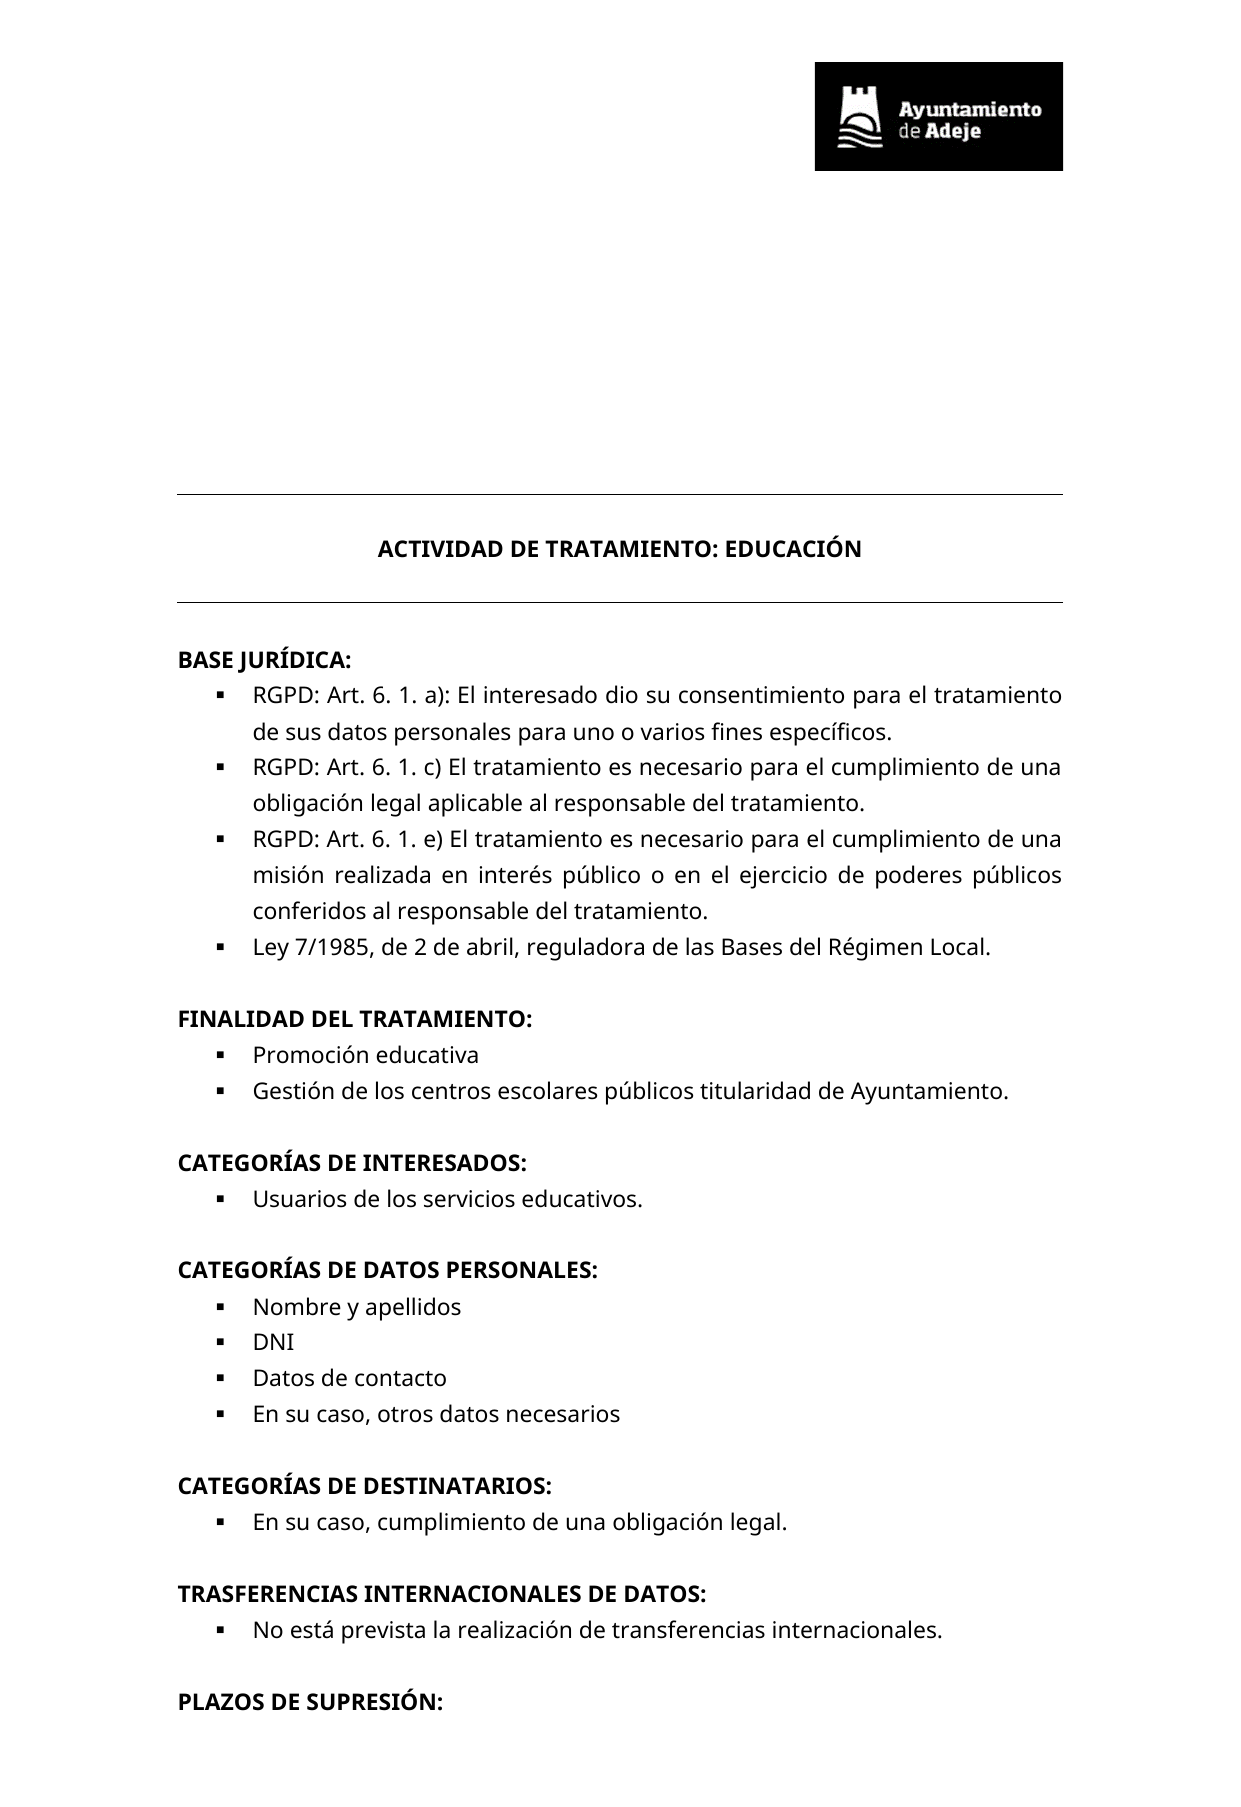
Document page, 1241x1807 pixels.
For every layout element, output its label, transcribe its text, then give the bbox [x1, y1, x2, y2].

list Usuarios de los servicios educativos. [215, 1183, 1063, 1214]
text TRASFERENCIAS INTERNACIONALES DE DATOS: [177, 1578, 1063, 1609]
text PLAZOS DE SUPRESIÓN: [177, 1686, 1063, 1717]
text ACTIVIDAD DE TRATAMIENTO: EDUCACIÓN [177, 529, 1063, 564]
text CATEGORÍAS DE DATOS PERSONALES: [177, 1254, 1063, 1286]
list DNI [215, 1326, 1063, 1358]
list En su caso, cumplimiento de una obligación legal. [215, 1506, 1063, 1537]
list No está prevista la realización de transferencias internacionales. [215, 1614, 1063, 1645]
list RGPD: Art. 6. 1. e) El tratamiento es necesario para el cumplimiento de una misión realizada en interés público o en el ejercicio de poderes públicos conferidos al responsable del tratamiento. [215, 823, 1063, 926]
list Gestión de los centros escolares públicos titularidad de Ayuntamiento. [215, 1075, 1063, 1106]
text CATEGORÍAS DE DESTINATARIOS: [177, 1470, 1063, 1501]
list Datos de contacto [215, 1362, 1063, 1393]
list RGPD: Art. 6. 1. c) El tratamiento es necesario para el cumplimiento de una obligación legal aplicable al responsable del tratamiento. [215, 751, 1063, 818]
list Ley 7/1985, de 2 de abril, reguladora de las Bases del Régimen Local. [215, 931, 1063, 962]
text CATEGORÍAS DE INTERESADOS: [177, 1147, 1063, 1178]
list Nombre y apellidos [215, 1290, 1063, 1322]
list RGPD: Art. 6. 1. a): El interesado dio su consentimiento para el tratamiento de sus datos personales para uno o varios fines específicos. [215, 679, 1063, 747]
text BASE JURÍDICA: [177, 643, 1063, 675]
text FINALIDAD DEL TRATAMIENTO: [177, 1003, 1063, 1034]
list En su caso, otros datos necesarios [215, 1398, 1063, 1429]
list Promoción educativa [215, 1039, 1063, 1070]
